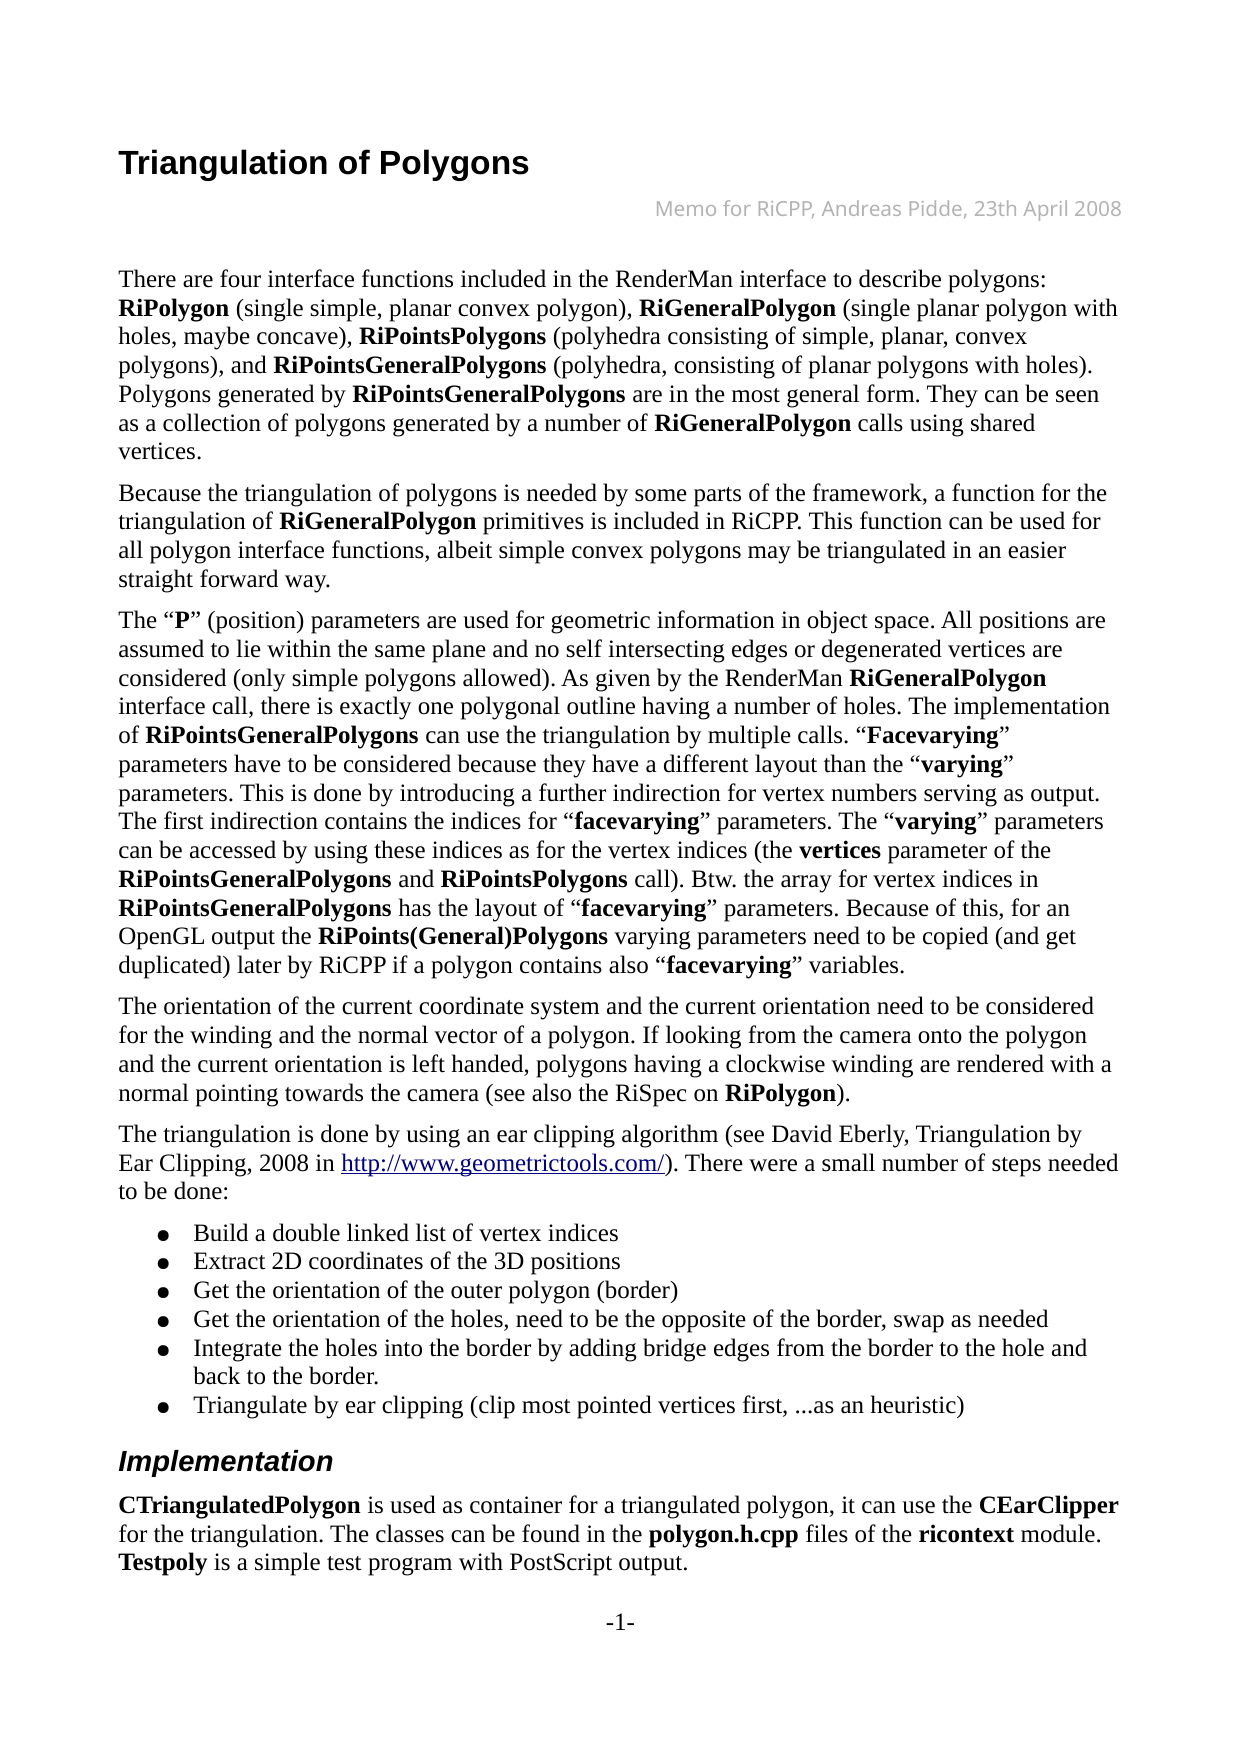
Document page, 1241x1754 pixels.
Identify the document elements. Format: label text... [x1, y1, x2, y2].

list Integrate the holes into the border by adding bridge edges from the border to the hole and back to the border. [156, 1333, 1122, 1390]
subtitle Implementation [118, 1444, 1122, 1477]
text The orientation of the current coordinate system and the current orientation need to be considered for the winding and the normal vector of a polygon. If looking from the camera onto the polygon and the current orientation is left handed, polygons having a clockwise winding are rendered with a normal pointing towards the camera (see also the RiSpec on RiPolygon). [118, 991, 1122, 1106]
list Extract 2D coordinates of the 3D positions [156, 1246, 1122, 1275]
list Triangulate by ear clipping (clip most pointed vertices first, ...as an heuristic) [156, 1390, 1122, 1419]
text The triangulation is done by using an ear clipping algorithm (see David Eberly, Triangulation by Ear Clipping, 2008 in http://www.geometrictools.com/). There were a small number of steps needed to be done: [118, 1119, 1122, 1205]
list Get the orientation of the holes, need to be the opposite of the border, swap as needed [156, 1304, 1122, 1333]
list Build a double linked list of vertex indices [156, 1218, 1122, 1246]
text Memo for RiCPP, Andreas Pidde, 23th April 2008 [118, 194, 1122, 223]
subtitle Triangulation of Polygons [118, 143, 1122, 182]
text The “P” (position) parameters are used for geometric information in object space. All positions are assumed to lie within the same plane and no self intersecting edges or degenerated vertices are considered (only simple polygons allowed). As given by the RenderMan RiGeneralPolygon interface call, there is exactly one polygonal outline having a number of holes. The implementation of RiPointsGeneralPolygons can use the triangulation by multiple calls. “Facevarying” parameters have to be considered because they have a different layout than the “varying” parameters. This is done by introducing a further indirection for vertex numbers serving as output. The first indirection contains the indices for “facevarying” parameters. The “varying” parameters can be accessed by using these indices as for the vertex indices (the vertices parameter of the RiPointsGeneralPolygons and RiPointsPolygons call). Btw. the array for vertex indices in RiPointsGeneralPolygons has the layout of “facevarying” parameters. Because of this, for an OpenGL output the RiPoints(General)Polygons varying parameters need to be copied (and get duplicated) later by RiCPP if a polygon contains also “facevarying” variables. [118, 605, 1122, 979]
text Because the triangulation of polygons is needed by some parts of the framework, a function for the triangulation of RiGeneralPolygon primitives is included in RiCPP. This function can be used for all polygon interface functions, albeit simple convex polygons may be triangulated in an easier straight forward way. [118, 478, 1122, 593]
list Get the orientation of the outer polygon (border) [156, 1275, 1122, 1304]
text There are four interface functions included in the RenderMan interface to describe polygons: RiPolygon (single simple, planar convex polygon), RiGeneralPolygon (single planar polygon with holes, maybe concave), RiPointsPolygons (polyhedra consisting of simple, planar, convex polygons), and RiPointsGeneralPolygons (polyhedra, consisting of planar polygons with holes). Polygons generated by RiPointsGeneralPolygons are in the most general form. They can be seen as a collection of polygons generated by a number of RiGeneralPolygon calls using shared vertices. [118, 264, 1122, 465]
text CTriangulatedPolygon is used as container for a triangulated polygon, it can use the CEarClipper for the triangulation. The classes can be found in the polygon.h.cpp files of the ricontext module. Testpoly is a simple test program with PostScript output. [118, 1490, 1122, 1576]
